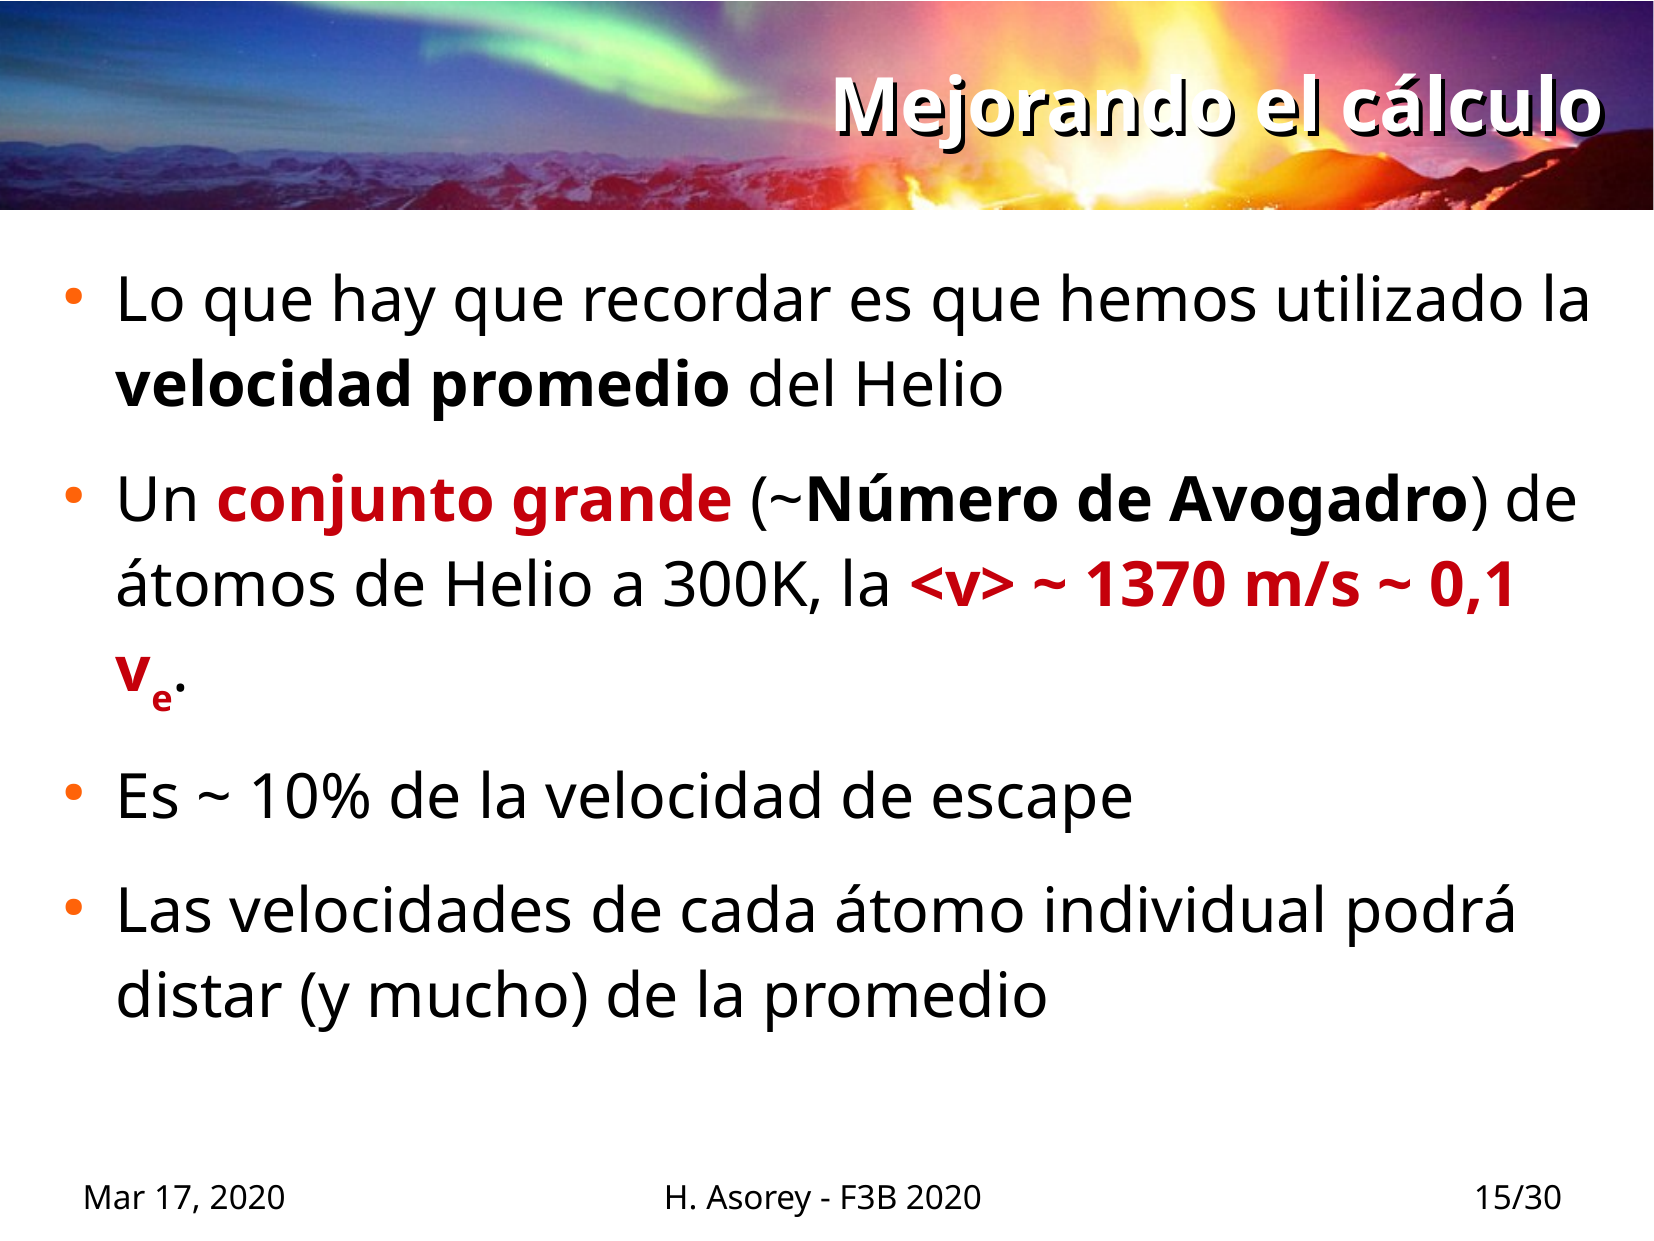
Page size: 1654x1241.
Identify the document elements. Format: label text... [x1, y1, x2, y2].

picture [0, 1, 1654, 210]
title Mejorando el cálculo [45, 15, 1606, 191]
list Lo que hay que recordar es que hemos utilizado la velocidad promedio del Helio Un conjunto grande (~Número de Avogadro) de átomos de Helio a 300K, la <v> ~ 1370 m/s ~ 0,1 ve. Es ~ 10% de la velocidad de escape Las velocidades de cada átomo individual podrá distar (y mucho) de la promedio [45, 255, 1606, 1156]
